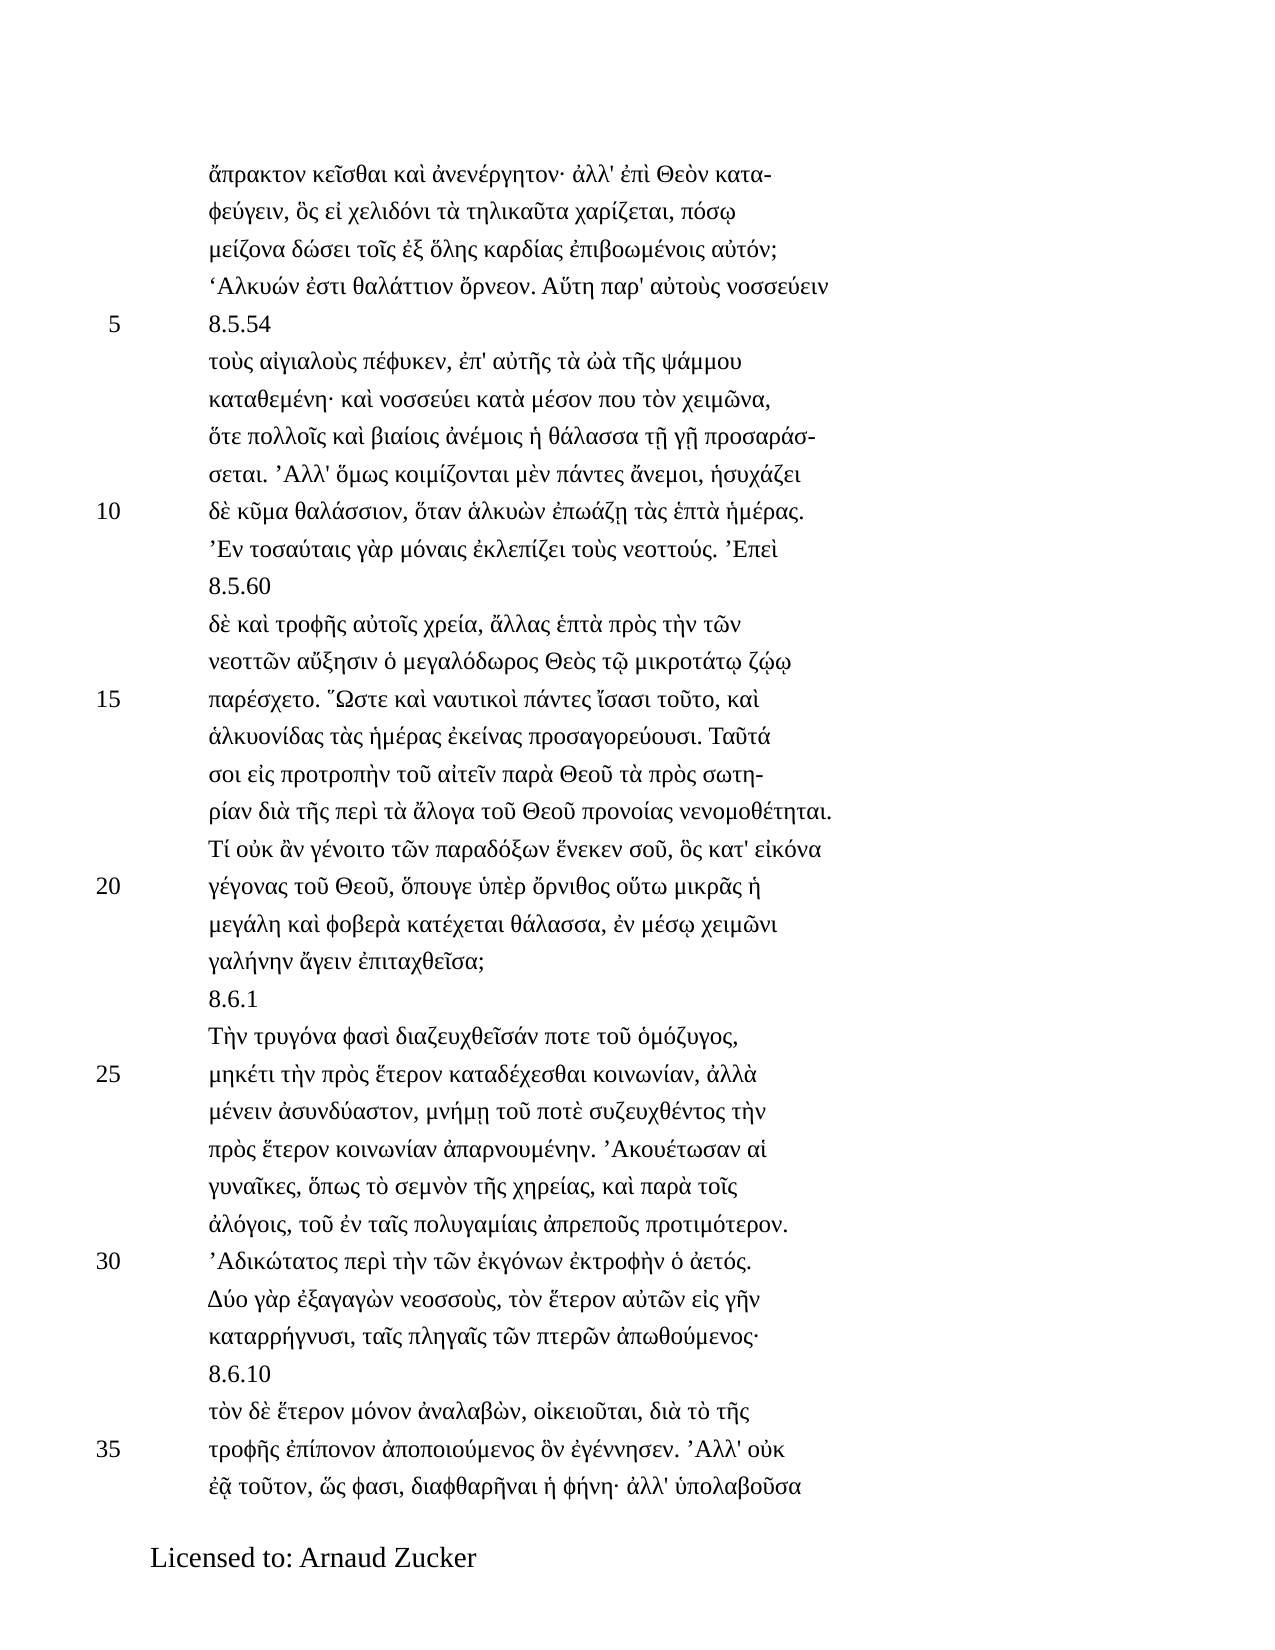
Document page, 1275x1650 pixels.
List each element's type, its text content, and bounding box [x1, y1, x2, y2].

text ἄπρακτον κεῖσθαι καὶ ἀνενέργητον· ἀλλ' ἐπὶ Θεὸν κατα- ϕεύγειν, ὃς εἰ χελιδόνι τὰ τηλικαῦτα χαρίζεται, πόσῳ μείζονα δώσει τοῖς ἐξ ὅλης καρδίας ἐπιβοωμένοις αὐτόν; ‘Αλκυών ἐστι θαλάττιον ὄρνεον. Αὕτη παρ' αὐτοὺς νοσσεύειν [202, 150, 1125, 300]
text 8.5.54 [202, 300, 1125, 337]
text δὲ καὶ τροϕῆς αὐτοῖς χρεία, ἄλλας ἑπτὰ πρὸς τὴν τῶν νεοττῶν αὔξησιν ὁ μεγαλόδωρος Θεὸς τῷ μικροτάτῳ ζῴῳ παρέσχετο. ῞Ωστε καὶ ναυτικοὶ πάντες ἴσασι τοῦτο, καὶ ἁλκυονίδας τὰς ἡμέρας ἐκείνας προσαγορεύουσι. Ταῦτά σοι εἰς προτροπὴν τοῦ αἰτεῖν παρὰ Θεοῦ τὰ πρὸς σωτη- ρίαν διὰ τῆς περὶ τὰ ἄλογα τοῦ Θεοῦ προνοίας νενομοθέτηται. Τί οὐκ ἂν γένοιτο τῶν παραδόξων ἕνεκεν σοῦ, ὃς κατ' εἰκόνα γέγονας τοῦ Θεοῦ, ὅπουγε ὑπὲρ ὄρνιθος οὕτω μικρᾶς ἡ μεγάλη καὶ ϕοβερὰ κατέχεται θάλασσα, ἐν μέσῳ χειμῶνι γαλήνην ἄγειν ἐπιταχθεῖσα; [202, 600, 1125, 975]
text Τὴν τρυγόνα ϕασὶ διαζευχθεῖσάν ποτε τοῦ ὁμόζυγος, μηκέτι τὴν πρὸς ἕτερον καταδέχεσθαι κοινωνίαν, ἀλλὰ μένειν ἀσυνδύαστον, μνήμῃ τοῦ ποτὲ συζευχθέντος τὴν πρὸς ἕτερον κοινωνίαν ἀπαρνουμένην. ’Ακουέτωσαν αἱ γυναῖκες, ὅπως τὸ σεμνὸν τῆς χηρείας, καὶ παρὰ τοῖς ἀλόγοις, τοῦ ἐν ταῖς πολυγαμίαις ἀπρεποῦς προτιμότερον. ’Αδικώτατος περὶ τὴν τῶν ἐκγόνων ἐκτροϕὴν ὁ ἀετός. Δύο γὰρ ἐξαγαγὼν νεοσσοὺς, τὸν ἕτερον αὐτῶν εἰς γῆν καταρρήγνυσι, ταῖς πληγαῖς τῶν πτερῶν ἀπωθούμενος· [202, 1012, 1125, 1350]
text 8.6.10 [202, 1350, 1125, 1387]
text τὸν δὲ ἕτερον μόνον ἀναλαβὼν, οἰκειοῦται, διὰ τὸ τῆς τροϕῆς ἐπίπονον ἀποποιούμενος ὃν ἐγέννησεν. ’Αλλ' οὐκ ἐᾷ τοῦτον, ὥς ϕασι, διαϕθαρῆναι ἡ ϕήνη· ἀλλ' ὑπολαβοῦσα [202, 1387, 1125, 1500]
text 8.6.1 [202, 975, 1125, 1012]
text 8.5.60 [202, 562, 1125, 600]
text τοὺς αἰγιαλοὺς πέϕυκεν, ἐπ' αὐτῆς τὰ ὠὰ τῆς ψάμμου καταθεμένη· καὶ νοσσεύει κατὰ μέσον που τὸν χειμῶνα, ὅτε πολλοῖς καὶ βιαίοις ἀνέμοις ἡ θάλασσα τῇ γῇ προσαράσ- σεται. ’Αλλ' ὅμως κοιμίζονται μὲν πάντες ἄνεμοι, ἡσυχάζει δὲ κῦμα θαλάσσιον, ὅταν ἁλκυὼν ἐπωάζῃ τὰς ἑπτὰ ἡμέρας. ’Εν τοσαύταις γὰρ μόναις ἐκλεπίζει τοὺς νεοττούς. ’Επεὶ [202, 337, 1125, 562]
